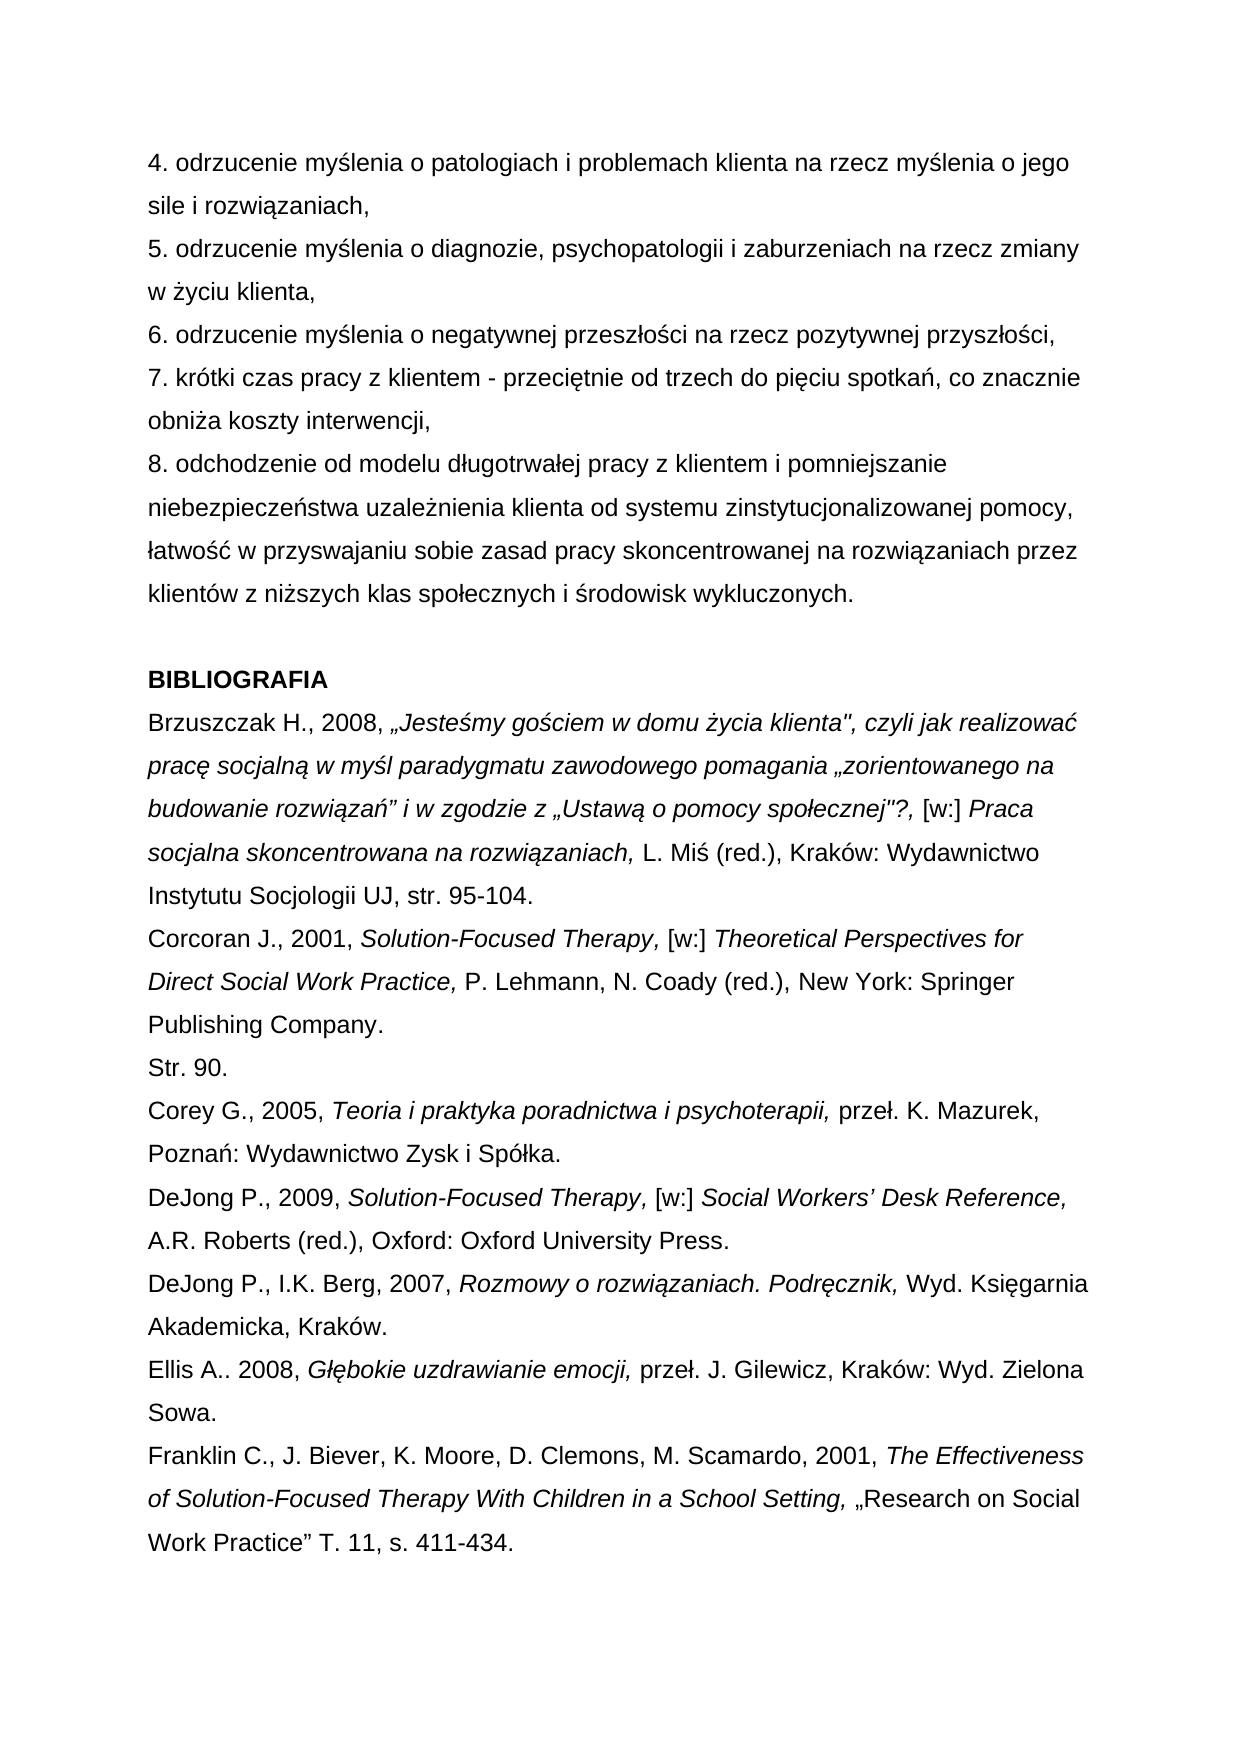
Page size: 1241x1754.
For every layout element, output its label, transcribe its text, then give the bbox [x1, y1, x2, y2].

text Corey G., 2005, Teoria i praktyka poradnictwa i psychoterapii, przeł. K. Mazurek, Poznań: Wydawnictwo Zysk i Spółka. [148, 1096, 1093, 1168]
text 8. odchodzenie od modelu długotrwałej pracy z klientem i pomniejszanie niebezpieczeństwa uzależnienia klienta od systemu zinstytucjonalizowanej pomocy, [148, 449, 1093, 521]
text 6. odrzucenie myślenia o negatywnej przeszłości na rzecz pozytywnej przyszłości, [148, 320, 1093, 349]
subtitle BIBLIOGRAFIA [148, 665, 1093, 694]
text 4. odrzucenie myślenia o patologiach i problemach klienta na rzecz myślenia o jego sile i rozwiązaniach, [148, 148, 1093, 219]
text DeJong P., I.K. Berg, 2007, Rozmowy o rozwiązaniach. Podręcznik, Wyd. Księgarnia Akademicka, Kraków. [148, 1269, 1093, 1341]
text Brzuszczak H., 2008, „Jesteśmy gościem w domu życia klienta", czyli jak realizować pracę socjalną w myśl paradygmatu zawodowego pomagania „zorientowanego na budowanie rozwiązań” i w zgodzie z „Ustawą o pomocy społecznej"?, [w:] Praca socjalna skoncentrowana na rozwiązaniach, L. Miś (red.), Kraków: Wydawnictwo Instytutu Socjologii UJ, str. 95-104. [148, 708, 1093, 909]
text 5. odrzucenie myślenia o diagnozie, psychopatologii i zaburzeniach na rzecz zmiany w życiu klienta, [148, 234, 1093, 306]
text 7. krótki czas pracy z klientem - przeciętnie od trzech do pięciu spotkań, co znacznie obniża koszty interwencji, [148, 363, 1093, 435]
text Str. 90. [148, 1053, 1093, 1082]
text Ellis A.. 2008, Głębokie uzdrawianie emocji, przeł. J. Gilewicz, Kraków: Wyd. Zielona Sowa. [148, 1355, 1093, 1427]
text Corcoran J., 2001, Solution-Focused Therapy, [w:] Theoretical Perspectives for Direct Social Work Practice, P. Lehmann, N. Coady (red.), New York: Springer Publishing Company. [148, 924, 1093, 1039]
text łatwość w przyswajaniu sobie zasad pracy skoncentrowanej na rozwiązaniach przez klientów z niższych klas społecznych i środowisk wykluczonych. [148, 536, 1093, 608]
text Franklin C., J. Biever, K. Moore, D. Clemons, M. Scamardo, 2001, The Effectiveness of Solution-Focused Therapy With Children in a School Setting, „Research on Social Work Practice” T. 11, s. 411-434. [148, 1441, 1093, 1556]
text DeJong P., 2009, Solution-Focused Therapy, [w:] Social Workers’ Desk Reference, A.R. Roberts (red.), Oxford: Oxford University Press. [148, 1183, 1093, 1254]
